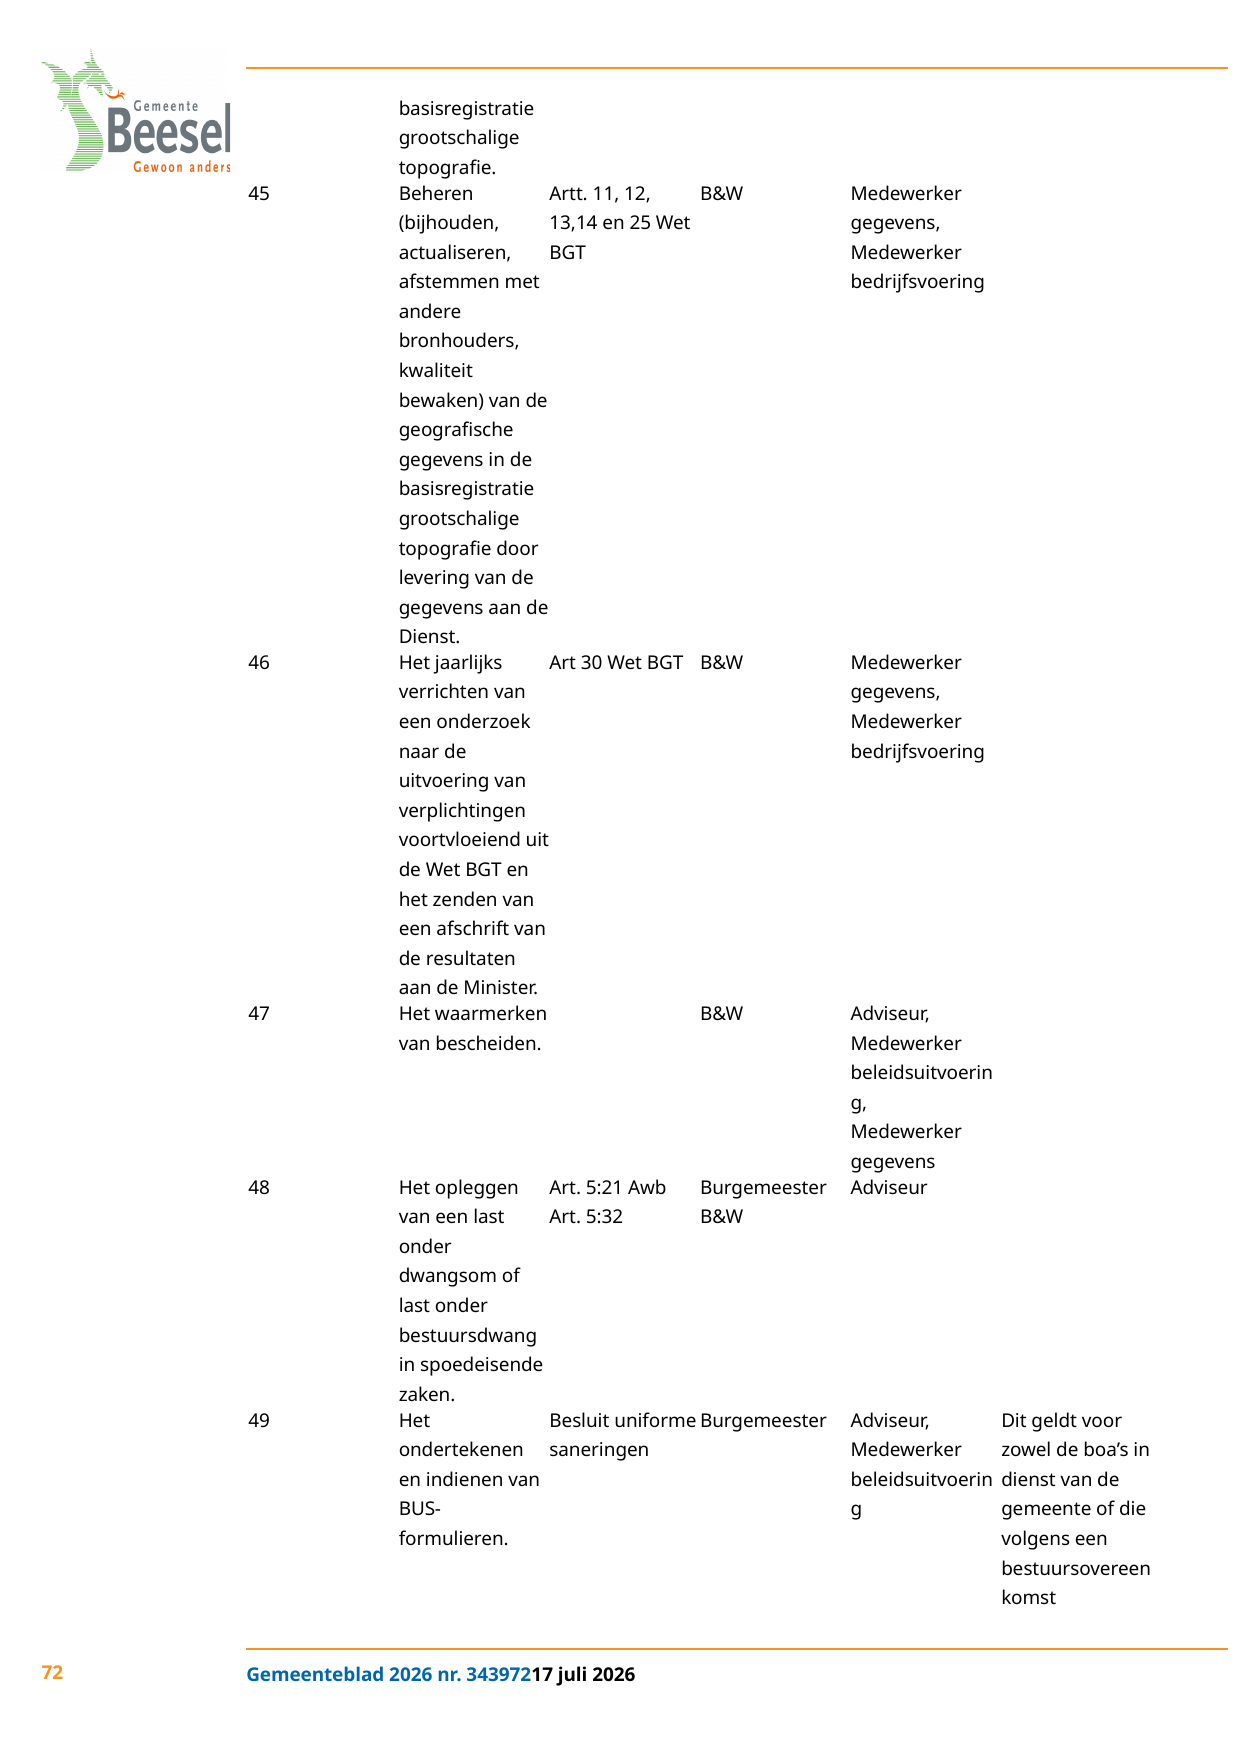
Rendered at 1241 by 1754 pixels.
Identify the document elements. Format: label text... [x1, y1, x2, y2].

table_cell Het jaarlijks verrichten van een onderzoek naar de uitvoering van verplichtingen voortvloeiend uit de Wet BGT en het zenden van een afschrift van de resultaten aan de Minister. [399, 649, 549, 1000]
table_cell [700, 95, 850, 180]
table_cell Burgemeester B&W [700, 1174, 850, 1407]
table_cell [549, 95, 700, 180]
table_cell [1001, 180, 1152, 649]
table_cell B&W [700, 1000, 850, 1174]
table_cell [1001, 1000, 1152, 1174]
table_cell basisregistratie grootschalige topografie. [399, 95, 549, 180]
table_cell Artt. 11, 12, 13,14 en 25 Wet BGT [549, 180, 700, 649]
table_cell Burgemeester [700, 1407, 850, 1610]
table_cell Medewerker gegevens, Medewerker bedrijfsvoering [850, 180, 1001, 649]
table_cell Medewerker gegevens, Medewerker bedrijfsvoering [850, 649, 1001, 1000]
table_cell Art. 5:21 Awb Art. 5:32 [549, 1174, 700, 1407]
table_cell 46 [248, 649, 398, 1000]
table_cell Dit geldt voor zowel de boa’s in dienst van de gemeente of die volgens een bestuursovereenkomst [1001, 1407, 1152, 1610]
table_cell Beheren (bijhouden, actualiseren, afstemmen met andere bronhouders, kwaliteit bewaken) van de geografische gegevens in de basisregistratie grootschalige topografie door levering van de gegevens aan de Dienst. [399, 180, 549, 649]
table_cell Adviseur, Medewerker beleidsuitvoering, Medewerker gegevens [850, 1000, 1001, 1174]
table_cell Adviseur, Medewerker beleidsuitvoering [850, 1407, 1001, 1610]
table_cell [248, 95, 398, 180]
table_cell Besluit uniforme saneringen [549, 1407, 700, 1610]
table_cell [1001, 649, 1152, 1000]
table_cell Art 30 Wet BGT [549, 649, 700, 1000]
table_cell Het waarmerken van bescheiden. [399, 1000, 549, 1174]
table_cell B&W [700, 180, 850, 649]
table_cell Adviseur [850, 1174, 1001, 1407]
table_cell 45 [248, 180, 398, 649]
table_cell [850, 95, 1001, 180]
table_cell [1001, 1174, 1152, 1407]
table_cell B&W [700, 649, 850, 1000]
table_cell 49 [248, 1407, 398, 1610]
table_cell Het opleggen van een last onder dwangsom of last onder bestuursdwang in spoedeisende zaken. [399, 1174, 549, 1407]
table_cell [1001, 95, 1152, 180]
table_cell 48 [248, 1174, 398, 1407]
table_cell Het ondertekenen en indienen van BUS-formulieren. [399, 1407, 549, 1610]
picture [41, 47, 231, 172]
table_cell 47 [248, 1000, 398, 1174]
table_cell [549, 1000, 700, 1174]
